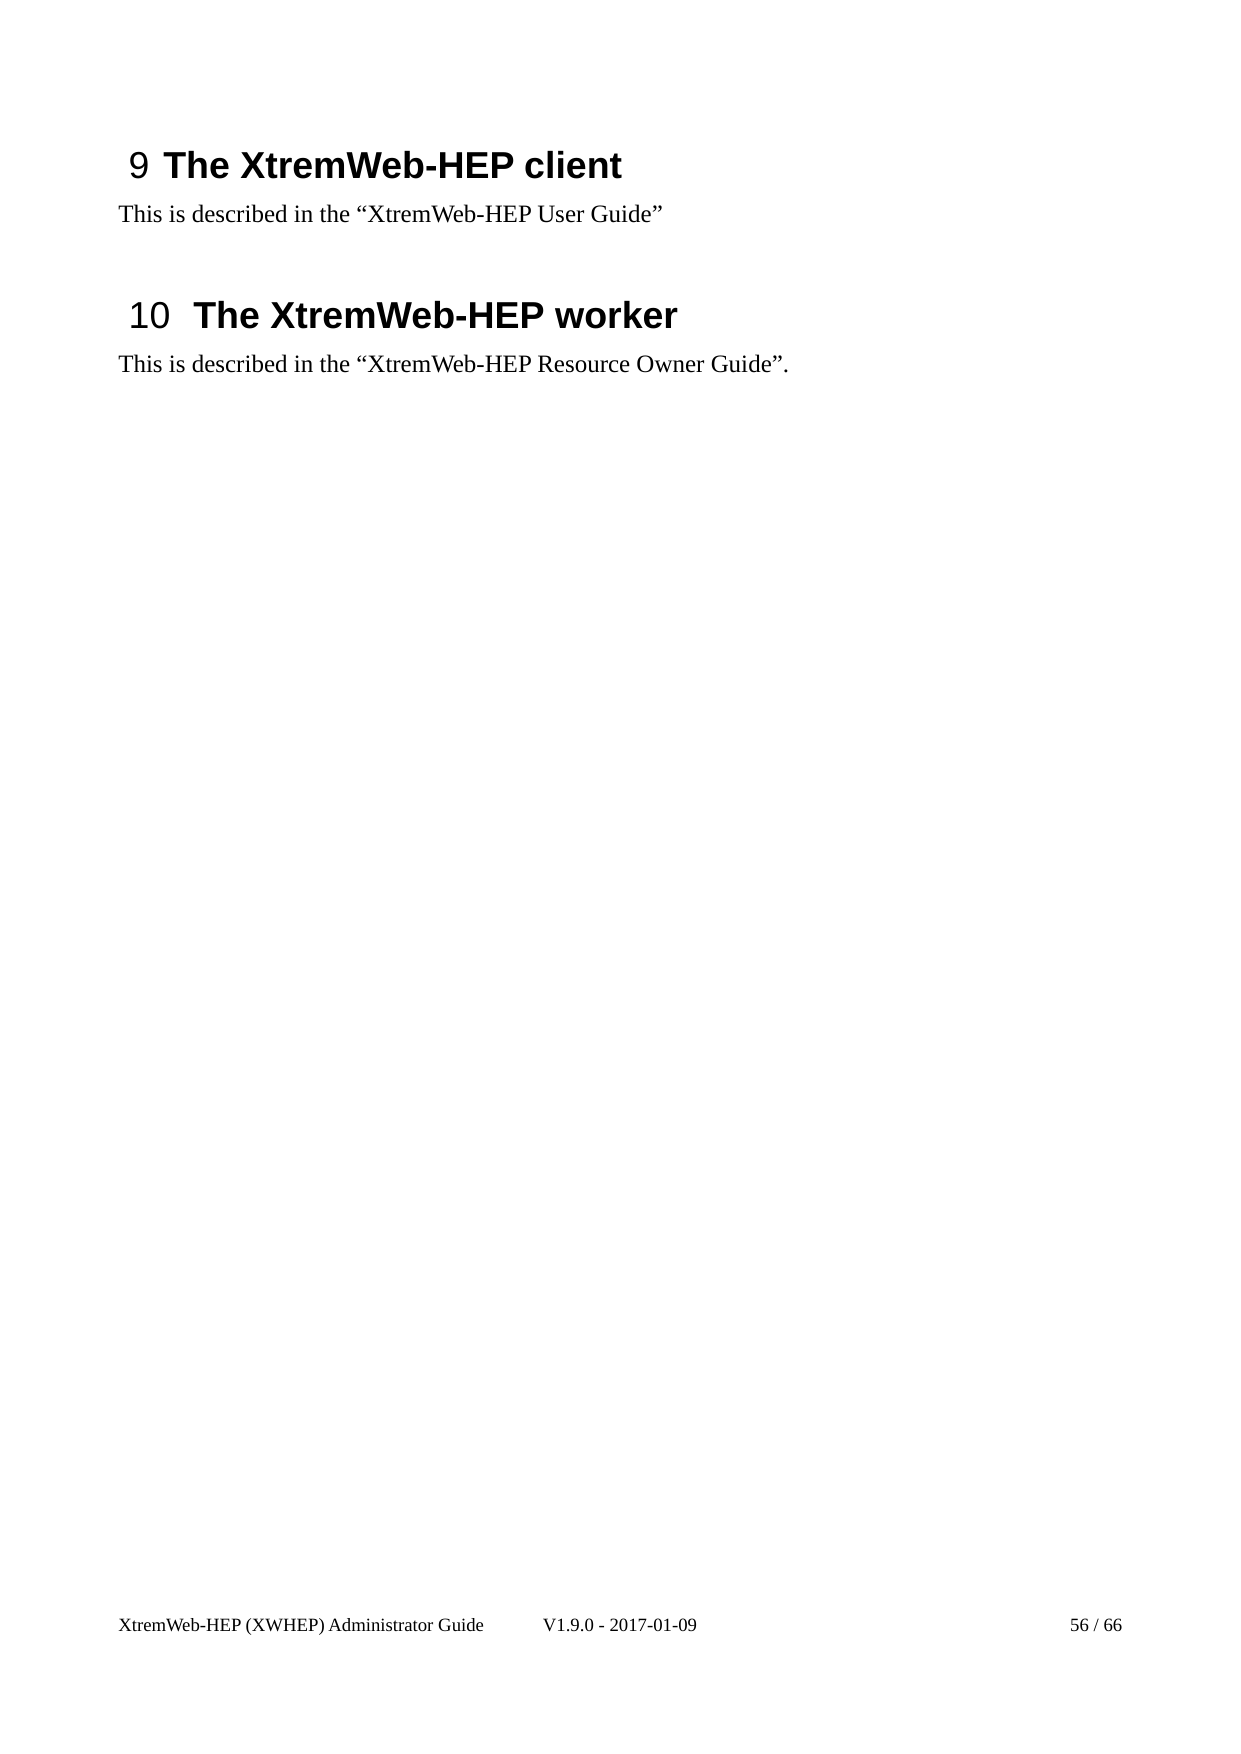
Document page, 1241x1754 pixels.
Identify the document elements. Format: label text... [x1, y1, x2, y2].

text This is described in the “XtremWeb-HEP Resource Owner Guide”. [118, 349, 1122, 378]
text This is described in the “XtremWeb-HEP User Guide” [118, 199, 1122, 227]
subtitle The XtremWeb-HEP worker [118, 294, 1122, 337]
subtitle The XtremWeb-HEP client [118, 143, 1122, 186]
